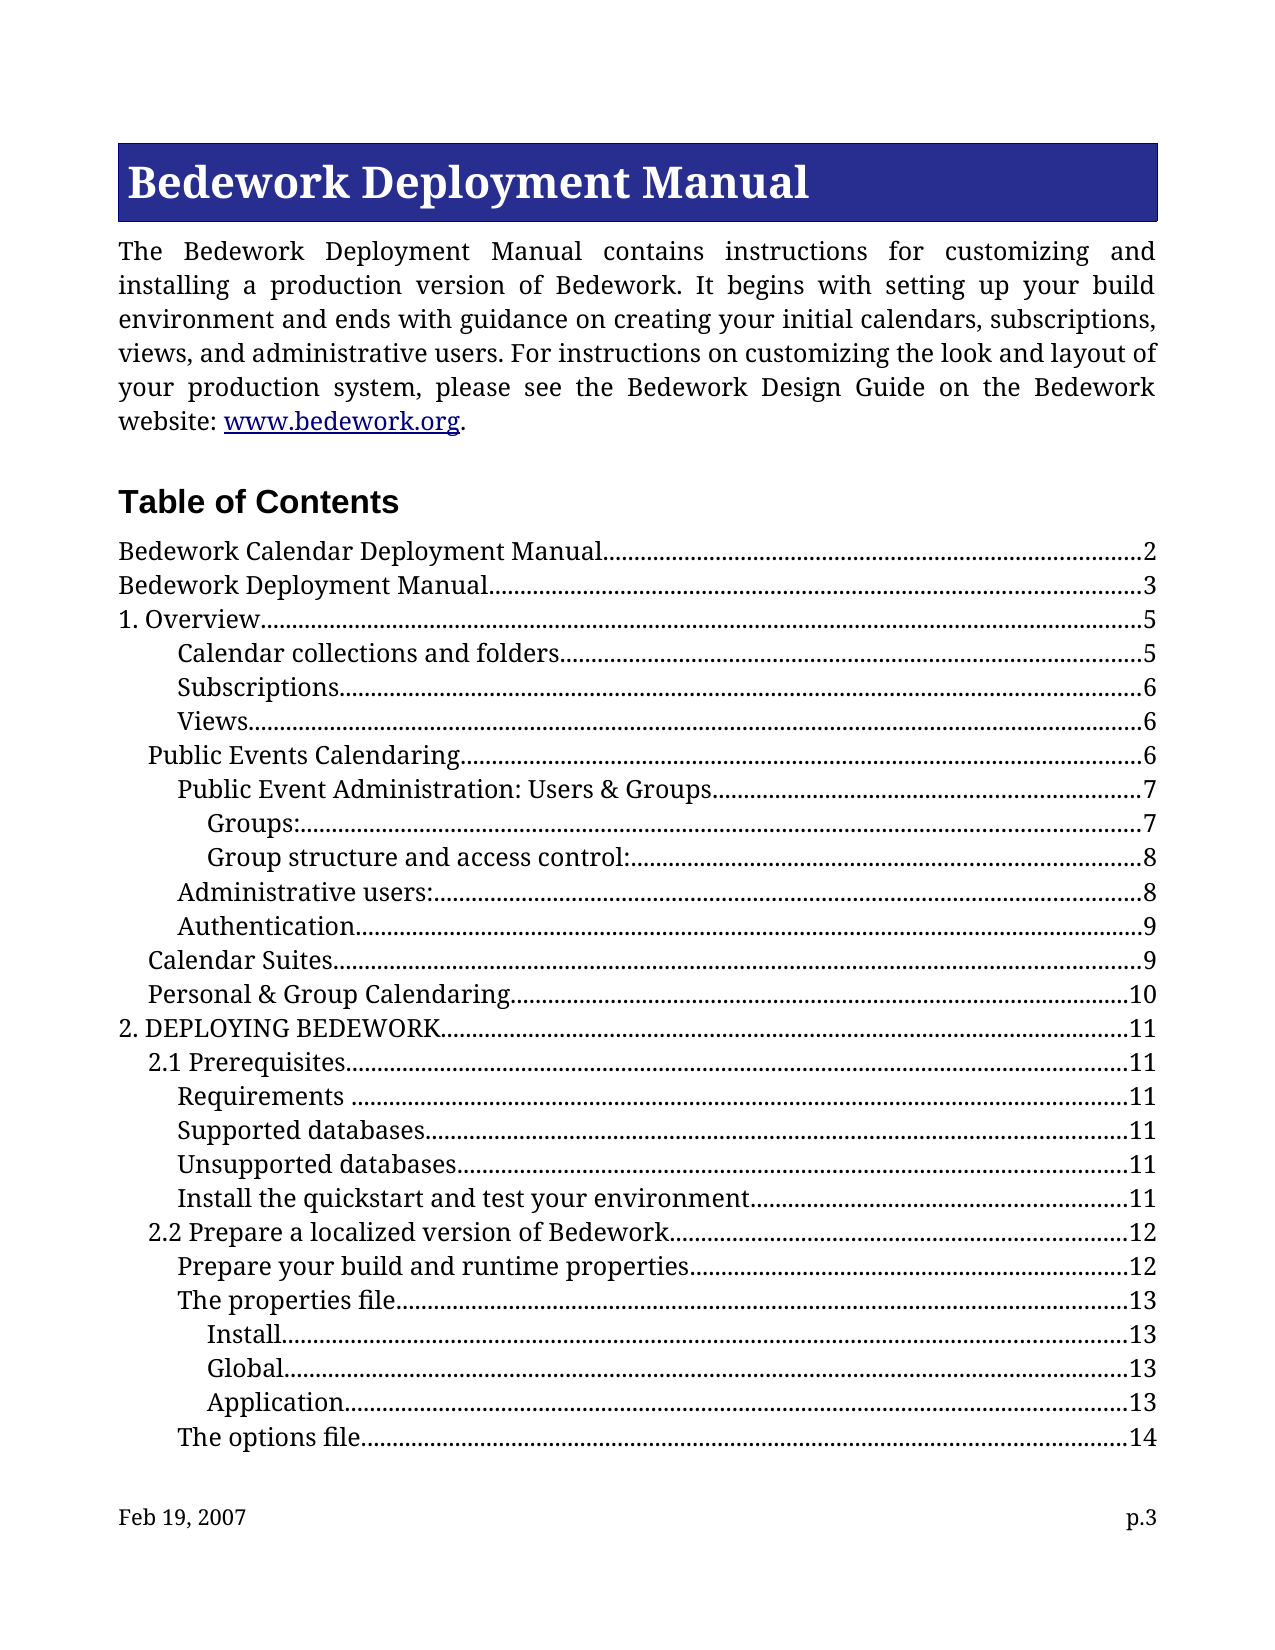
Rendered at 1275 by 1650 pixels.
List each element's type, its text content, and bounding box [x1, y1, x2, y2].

subtitle Table of Contents [118, 484, 1157, 521]
text 2.2 Prepare a localized version of Bedework 12 [148, 1215, 1157, 1249]
text Prepare your build and runtime properties 12 [177, 1249, 1157, 1283]
text Public Events Calendaring 6 [148, 738, 1157, 772]
text Requirements 11 [177, 1078, 1157, 1113]
text Bedework Deployment Manual 3 [118, 568, 1157, 602]
text The options file. 14 [177, 1419, 1157, 1453]
text Unsupported databases 11 [177, 1147, 1157, 1181]
text Subscriptions 6 [177, 670, 1157, 704]
text The Bedework Deployment Manual contains instructions for customizing and installing a production version of Bedework. It begins with setting up your build environment and ends with guidance on creating your initial calendars, subscriptions, views, and administrative users. For instructions on customizing the look and layout of your production system, please see the Bedework Design Guide on the Bedework website: www.bedework.org. [118, 233, 1157, 438]
text Application 13 [207, 1385, 1157, 1419]
text Calendar collections and folders. 5 [177, 636, 1157, 670]
text The properties file. 13 [177, 1283, 1157, 1317]
text Public Event Administration: Users & Groups 7 [177, 772, 1157, 806]
text Administrative users: 8 [177, 874, 1157, 908]
text Global 13 [207, 1351, 1157, 1385]
text Calendar Suites 9 [148, 942, 1157, 976]
text Bedework Calendar Deployment Manual 2 [118, 533, 1157, 568]
text Personal & Group Calendaring 10 [148, 976, 1157, 1010]
text Install the quickstart and test your environment 11 [177, 1181, 1157, 1215]
text 2. DEPLOYING BEDEWORK 11 [118, 1010, 1157, 1044]
text Install 13 [207, 1317, 1157, 1351]
text 2.1 Prerequisites 11 [148, 1044, 1157, 1078]
text Supported databases. 11 [177, 1113, 1157, 1147]
text Authentication 9 [177, 908, 1157, 942]
text Views 6 [177, 704, 1157, 738]
subtitle Bedework Deployment Manual [119, 144, 1157, 221]
text 1. Overview 5 [118, 602, 1157, 636]
text Groups: 7 [207, 806, 1157, 840]
text Group structure and access control: 8 [207, 840, 1157, 874]
